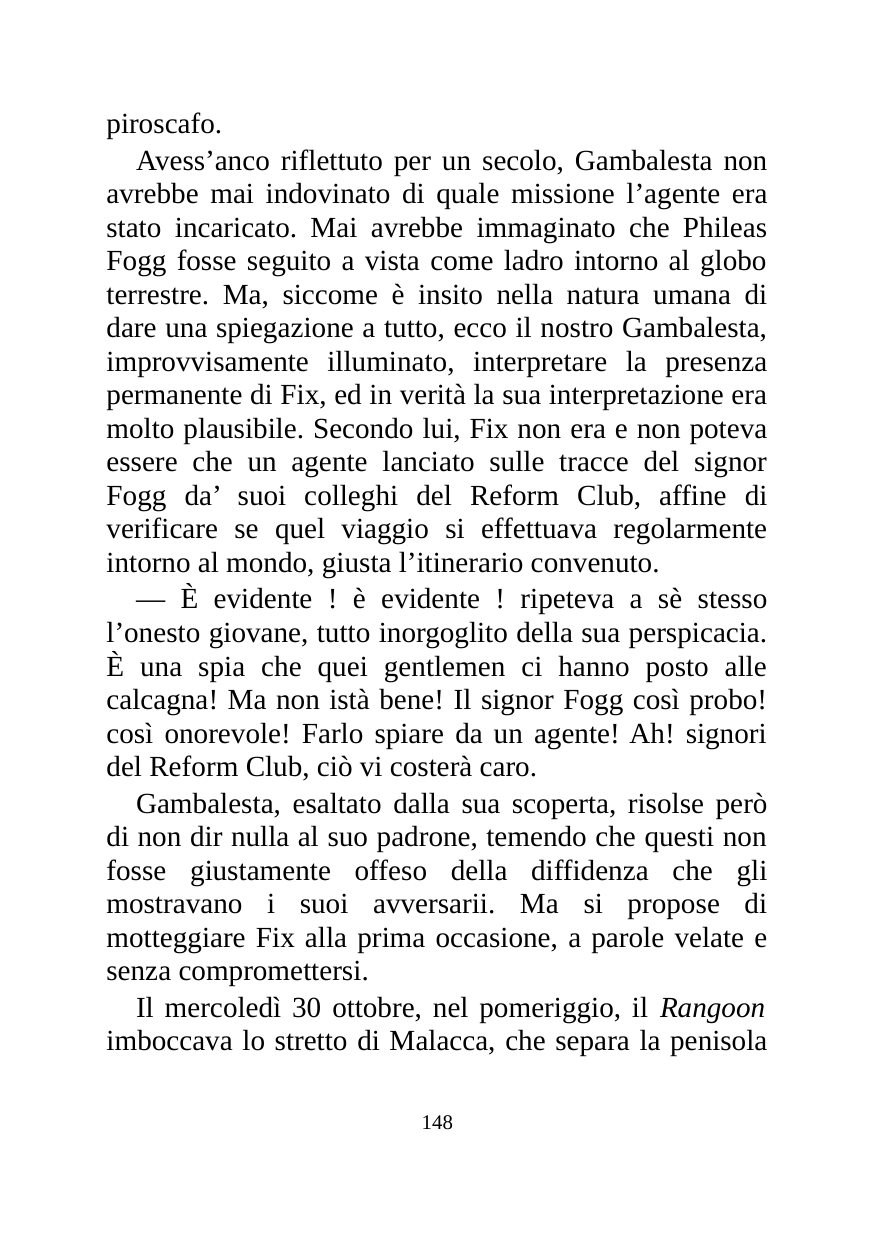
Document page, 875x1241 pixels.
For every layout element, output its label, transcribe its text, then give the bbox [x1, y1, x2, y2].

text Il mercoledì 30 ottobre, nel pomeriggio, il Rangoon imboccava lo stretto di Malacca, che separa la penisola [106, 990, 768, 1057]
text Avess’anco riflettuto per un secolo, Gambalesta non avrebbe mai indovinato di quale missione l’agente era stato incaricato. Mai avrebbe immaginato che Phileas Fogg fosse seguito a vista come ladro intorno al globo terrestre. Ma, siccome è insito nella natura umana di dare una spiegazione a tutto, ecco il nostro Gambalesta, improvvisamente illuminato, interpretare la presenza permanente di Fix, ed in verità la sua interpretazione era molto plausibile. Secondo lui, Fix non era e non poteva essere che un agente lanciato sulle tracce del signor Fogg da’ suoi colleghi del Reform Club, affine di verificare se quel viaggio si effettuava regolarmente intorno al mondo, giusta l’itinerario convenuto. [106, 143, 768, 579]
text Gambalesta, esaltato dalla sua scoperta, risolse però di non dir nulla al suo padrone, temendo che questi non fosse giustamente offeso della diffidenza che gli mostravano i suoi avversarii. Ma si propose di motteggiare Fix alla prima occasione, a parole velate e senza compromettersi. [106, 786, 768, 987]
text piroscafo. [106, 106, 768, 140]
text — È evidente ! è evidente ! ripeteva a sè stesso l’onesto giovane, tutto inorgoglito della sua perspicacia. È una spia che quei gentlemen ci hanno posto alle calcagna! Ma non istà bene! Il signor Fogg così probo! così onorevole! Farlo spiare da un agente! Ah! signori del Reform Club, ciò vi costerà caro. [106, 582, 768, 783]
